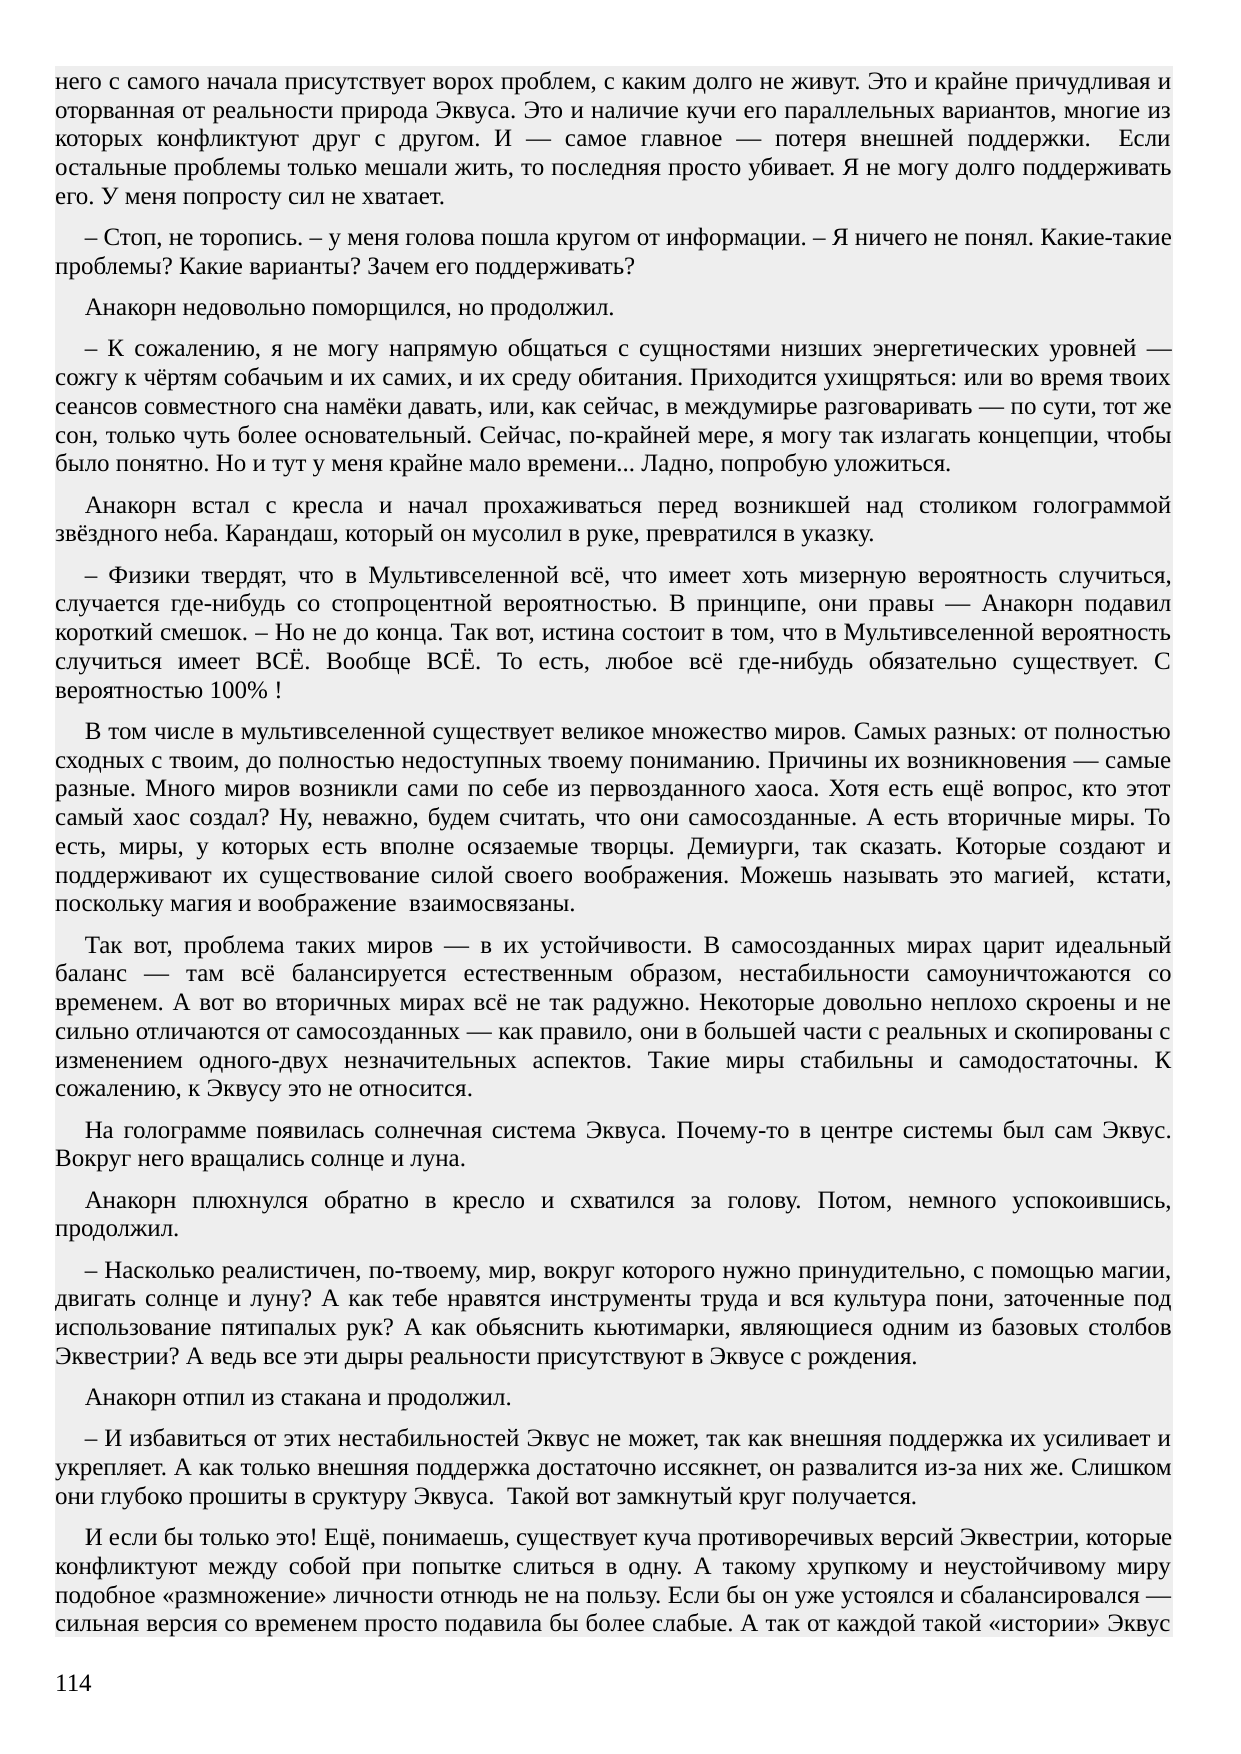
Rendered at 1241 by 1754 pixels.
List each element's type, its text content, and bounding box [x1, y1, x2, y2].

text – Насколько реалистичен, по-твоему, мир, вокруг которого нужно принудительно, с помощью магии, двигать солнце и луну? А как тебе нравятся инструменты труда и вся культура пони, заточенные под использование пятипалых рук? А как обьяснить кьютимарки, являющиеся одним из базовых столбов Эквестрии? А ведь все эти дыры реальности присутствуют в Эквусе с рождения. [55, 1255, 1173, 1370]
text Анакорн отпил из стакана и продолжил. [55, 1382, 1173, 1411]
text Так вот, проблема таких миров — в их устойчивости. В самосозданных мирах царит идеальный баланс — там всё балансируется естественным образом, нестабильности самоуничтожаются со временем. А вот во вторичных мирах всё не так радужно. Некоторые довольно неплохо скроены и не сильно отличаются от самосозданных — как правило, они в большей части с реальных и скопированы с изменением одного-двух незначительных аспектов. Такие миры стабильны и самодостаточны. К сожалению, к Эквусу это не относится. [55, 930, 1173, 1102]
text Анакорн встал с кресла и начал прохаживаться перед возникшей над столиком голограммой звёздного неба. Карандаш, который он мусолил в руке, превратился в указку. [55, 490, 1173, 547]
text На голограмме появилась солнечная система Эквуса. Почему-то в центре системы был сам Эквус. Вокруг него вращались солнце и луна. [55, 1115, 1173, 1172]
text него с самого начала присутствует ворох проблем, с каким долго не живут. Это и крайне причудливая и оторванная от реальности природа Эквуса. Это и наличие кучи его параллельных вариантов, многие из которых конфликтуют друг с другом. И — самое главное — потеря внешней поддержки. Если остальные проблемы только мешали жить, то последняя просто убивает. Я не могу долго поддерживать его. У меня попросту сил не хватает. [55, 66, 1173, 210]
text – К сожалению, я не могу напрямую общаться с сущностями низших энергетических уровней — сожгу к чёртям собачьим и их самих, и их среду обитания. Приходится ухищряться: или во время твоих сеансов совместного сна намёки давать, или, как сейчас, в междумирье разговаривать — по сути, тот же сон, только чуть более основательный. Сейчас, по-крайней мере, я могу так излагать концепции, чтобы было понятно. Но и тут у меня крайне мало времени... Ладно, попробую уложиться. [55, 333, 1173, 477]
text – И избавиться от этих нестабильностей Эквус не может, так как внешняя поддержка их усиливает и укрепляет. А как только внешняя поддержка достаточно иссякнет, он развалится из-за них же. Слишком они глубоко прошиты в сруктуру Эквуса. Такой вот замкнутый круг получается. [55, 1423, 1173, 1510]
text И если бы только это! Ещё, понимаешь, существует куча противоречивых версий Эквестрии, которые конфликтуют между собой при попытке слиться в одну. А такому хрупкому и неустойчивому миру подобное «размножение» личности отнюдь не на пользу. Если бы он уже устоялся и сбалансировался — сильная версия со временем просто подавила бы более слабые. А так от каждой такой «истории» Эквус [55, 1522, 1173, 1637]
text Анакорн плюхнулся обратно в кресло и схватился за голову. Потом, немного успокоившись, продолжил. [55, 1185, 1173, 1242]
text Анакорн недовольно поморщился, но продолжил. [55, 292, 1173, 321]
text – Стоп, не торопись. – у меня голова пошла кругом от информации. – Я ничего не понял. Какие-такие проблемы? Какие варианты? Зачем его поддерживать? [55, 222, 1173, 280]
text В том числе в мультивселенной существует великое множество миров. Самых разных: от полностью сходных с твоим, до полностью недоступных твоему пониманию. Причины их возникновения — самые разные. Много миров возникли сами по себе из первозданного хаоса. Хотя есть ещё вопрос, кто этот самый хаос создал? Ну, неважно, будем считать, что они самосозданные. А есть вторичные миры. То есть, миры, у которых есть вполне осязаемые творцы. Демиурги, так сказать. Которые создают и поддерживают их существование силой своего воображения. Можешь называть это магией, кстати, поскольку магия и воображение взаимосвязаны. [55, 716, 1173, 917]
text – Физики твердят, что в Мультивселенной всё, что имеет хоть мизерную вероятность случиться, случается где-нибудь со стопроцентной вероятностью. В принципе, они правы — Анакорн подавил короткий смешок. – Но не до конца. Так вот, истина состоит в том, что в Мультивселенной вероятность случиться имеет ВСЁ. Вообще ВСЁ. То есть, любое всё где-нибудь обязательно существует. С вероятностью 100% ! [55, 560, 1173, 703]
